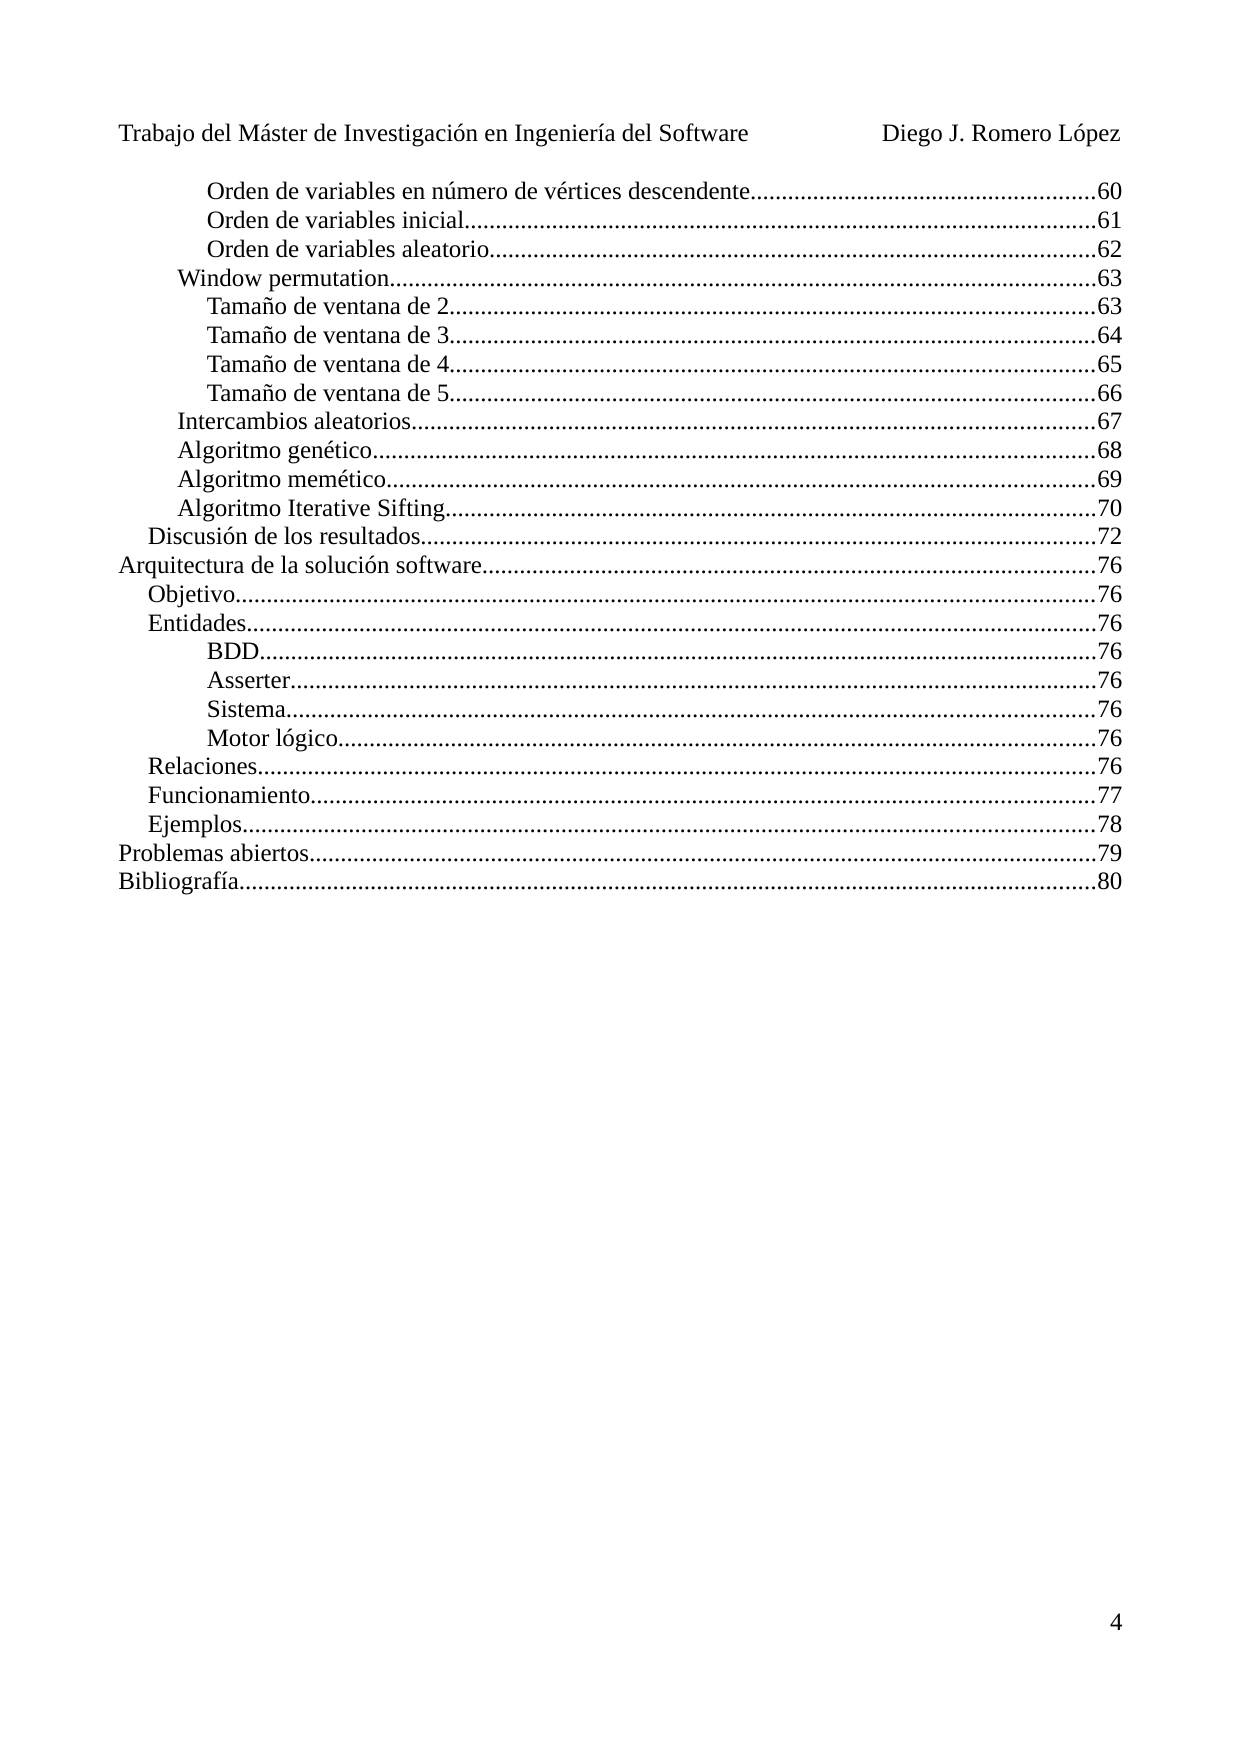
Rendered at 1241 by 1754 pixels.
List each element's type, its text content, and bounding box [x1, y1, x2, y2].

text Entidades 76 [148, 608, 1122, 636]
text Funcionamiento 77 [148, 780, 1122, 809]
text Objetivo 76 [148, 579, 1122, 608]
text Ejemplos 78 [148, 809, 1122, 838]
text Intercambios aleatorios 67 [177, 406, 1122, 435]
text Problemas abiertos 79 [118, 838, 1122, 866]
text Orden de variables aleatorio 62 [207, 234, 1122, 263]
text Algoritmo genético 68 [177, 435, 1122, 464]
text Orden de variables inicial 61 [207, 205, 1122, 234]
text Bibliografía 80 [118, 866, 1122, 895]
text Relaciones 76 [148, 751, 1122, 780]
text Tamaño de ventana de 4 65 [207, 349, 1122, 378]
text Tamaño de ventana de 5 66 [207, 378, 1122, 406]
text Tamaño de ventana de 2 63 [207, 291, 1122, 320]
text Motor lógico 76 [207, 723, 1122, 751]
text Tamaño de ventana de 3 64 [207, 320, 1122, 349]
text Algoritmo Iterative Sifting 70 [177, 493, 1122, 521]
text Discusión de los resultados 72 [148, 521, 1122, 550]
text Sistema 76 [207, 694, 1122, 723]
text Orden de variables en número de vértices descendente 60 [207, 176, 1122, 205]
text Asserter 76 [207, 665, 1122, 694]
text BDD 76 [207, 636, 1122, 665]
text Arquitectura de la solución software 76 [118, 550, 1122, 579]
text Algoritmo memético 69 [177, 464, 1122, 493]
text Window permutation 63 [177, 263, 1122, 291]
